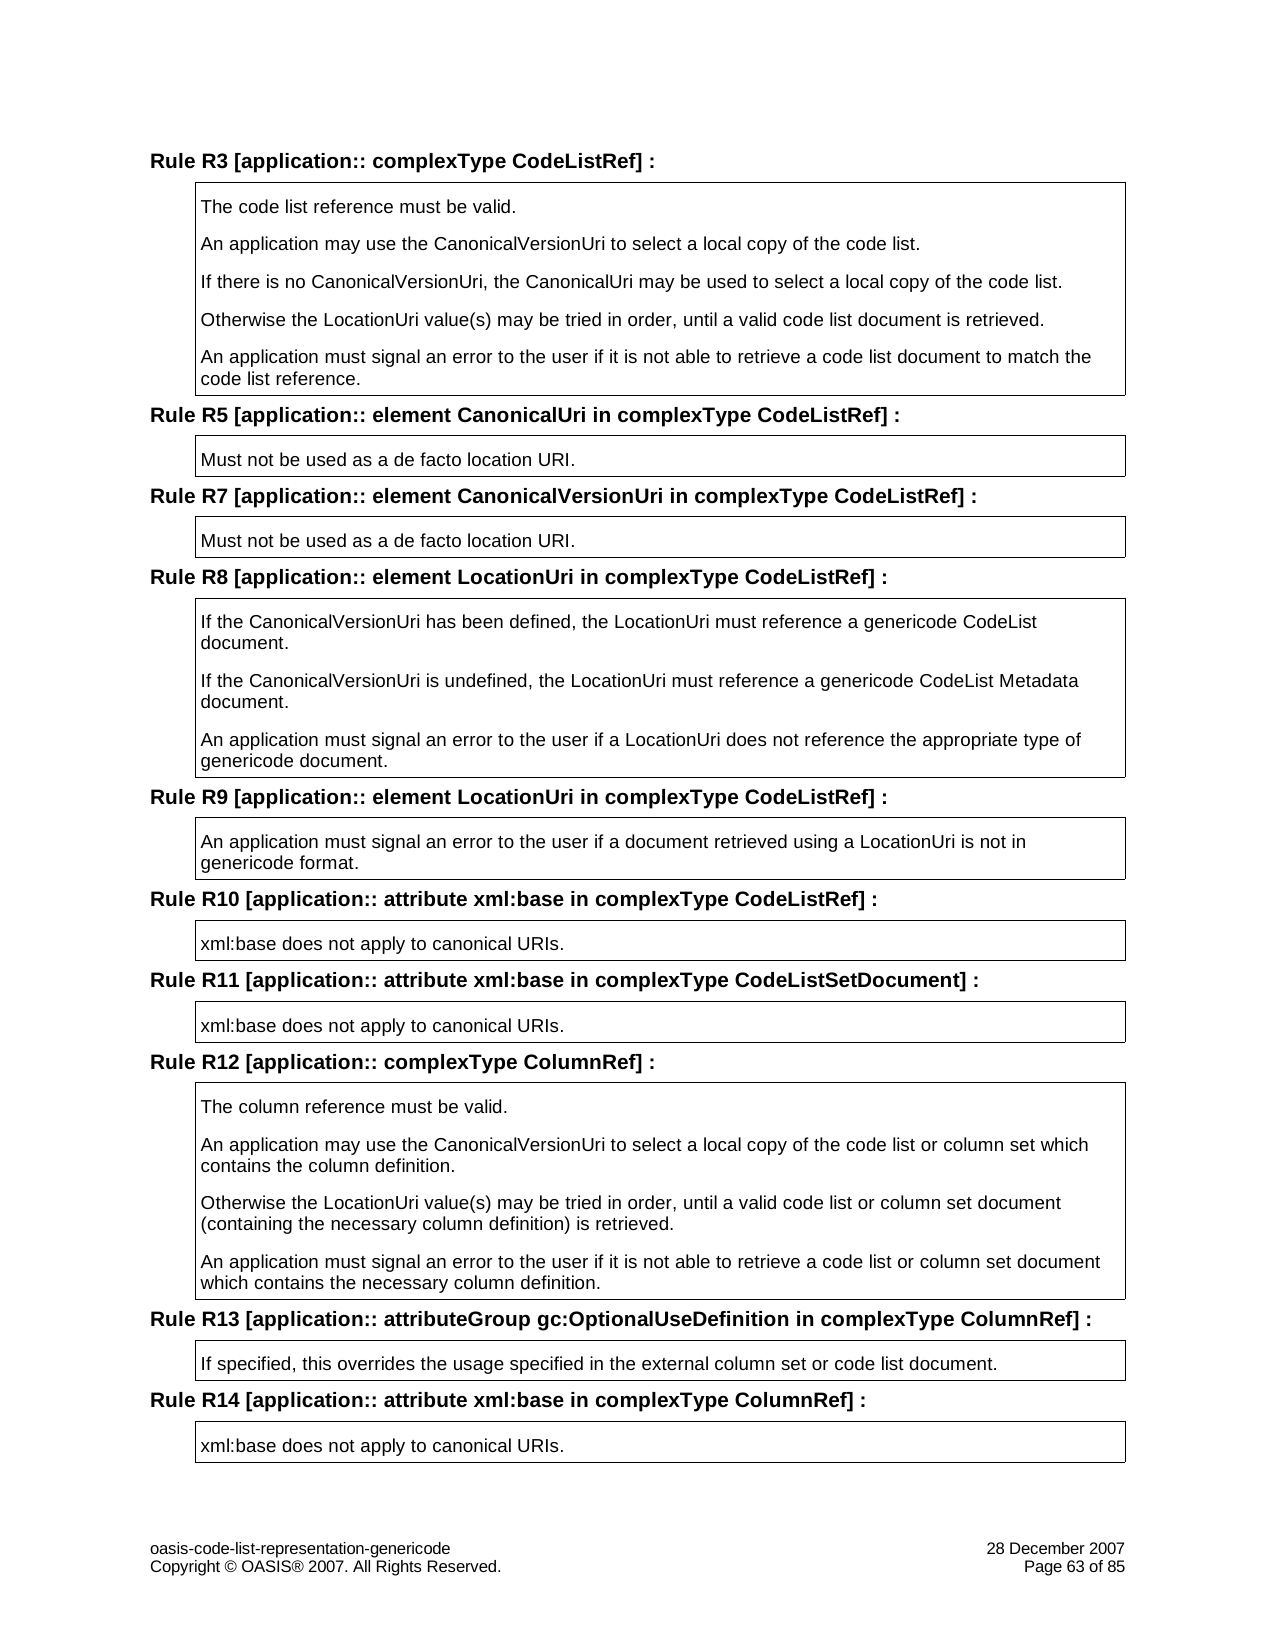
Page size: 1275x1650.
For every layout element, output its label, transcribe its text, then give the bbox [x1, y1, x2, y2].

table_header An application must signal an error to the user if a document retrieved using a LocationUri is not in genericode format. [196, 818, 1125, 879]
table_header xml:base does not apply to canonical URIs. [196, 1002, 1125, 1042]
table_header xml:base does not apply to canonical URIs. [196, 921, 1125, 960]
title Rule R7 [application:: element CanonicalVersionUri in complexType CodeListRef] : [150, 484, 1125, 508]
table_header xml:base does not apply to canonical URIs. [196, 1422, 1125, 1462]
title Rule R5 [application:: element CanonicalUri in complexType CodeListRef] : [150, 403, 1125, 427]
title Rule R14 [application:: attribute xml:base in complexType ColumnRef] : [150, 1389, 1125, 1412]
title Rule R10 [application:: attribute xml:base in complexType CodeListRef] : [150, 888, 1125, 911]
table_header Must not be used as a de facto location URI. [196, 436, 1125, 476]
table_header If specified, this overrides the usage specified in the external column set or code list document. [196, 1341, 1125, 1380]
table_header The column reference must be valid. An application may use the CanonicalVersionUri to select a local copy of the code list or column set which contains the column definition. Otherwise the LocationUri value(s) may be tried in order, until a valid code list or column set document (containing the necessary column definition) is retrieved. An application must signal an error to the user if it is not able to retrieve a code list or column set document which contains the necessary column definition. [196, 1083, 1125, 1299]
title Rule R11 [application:: attribute xml:base in complexType CodeListSetDocument] : [150, 969, 1125, 992]
table_header Must not be used as a de facto location URI. [196, 517, 1125, 557]
title Rule R3 [application:: complexType CodeListRef] : [150, 150, 1125, 173]
title Rule R9 [application:: element LocationUri in complexType CodeListRef] : [150, 785, 1125, 809]
title Rule R13 [application:: attributeGroup gc:OptionalUseDefinition in complexType ColumnRef] : [150, 1308, 1125, 1331]
title Rule R8 [application:: element LocationUri in complexType CodeListRef] : [150, 566, 1125, 589]
title Rule R12 [application:: complexType ColumnRef] : [150, 1050, 1125, 1074]
table_header The code list reference must be valid. An application may use the CanonicalVersionUri to select a local copy of the code list. If there is no CanonicalVersionUri, the CanonicalUri may be used to select a local copy of the code list. Otherwise the LocationUri value(s) may be tried in order, until a valid code list document is retrieved. An application must signal an error to the user if it is not able to retrieve a code list document to match the code list reference. [196, 183, 1125, 395]
table_header If the CanonicalVersionUri has been defined, the LocationUri must reference a genericode CodeList document. If the CanonicalVersionUri is undefined, the LocationUri must reference a genericode CodeList Metadata document. An application must signal an error to the user if a LocationUri does not reference the appropriate type of genericode document. [196, 599, 1125, 777]
